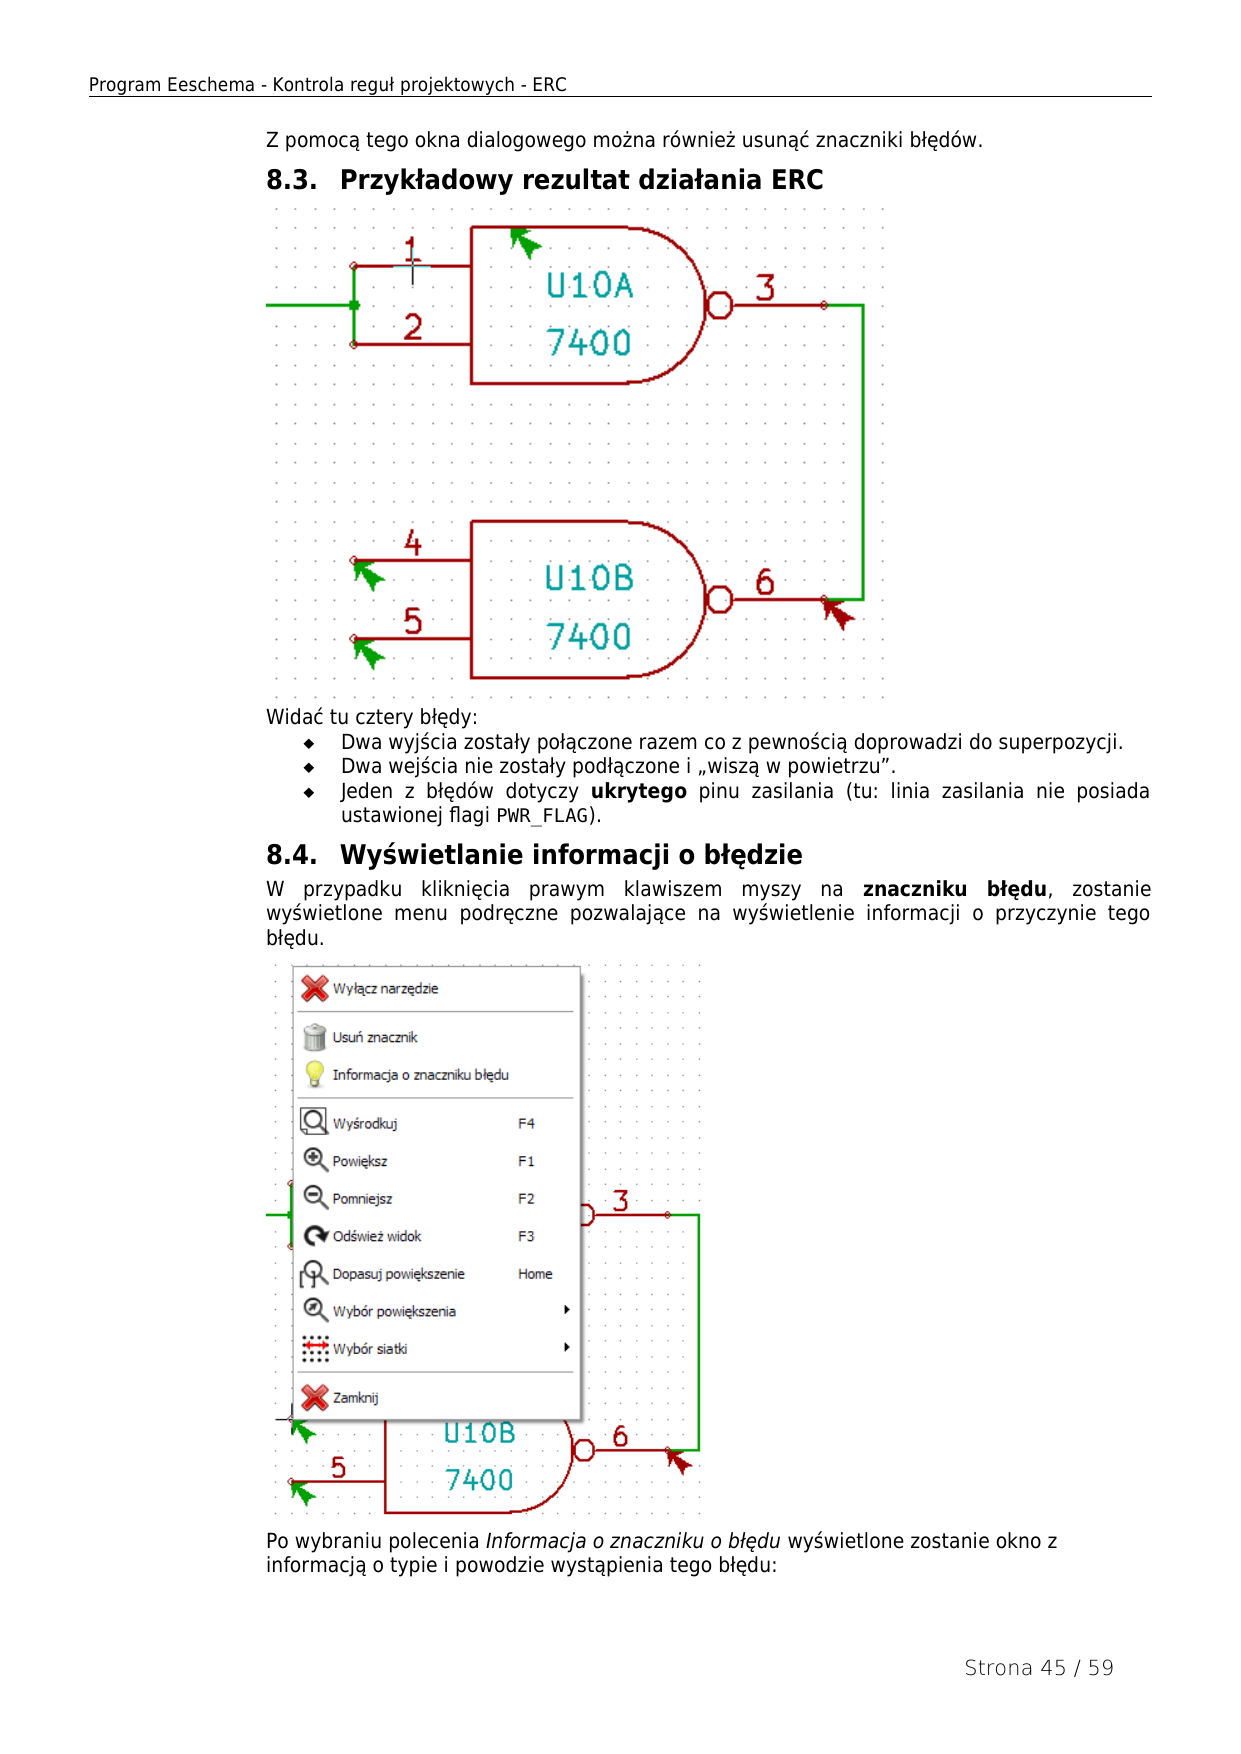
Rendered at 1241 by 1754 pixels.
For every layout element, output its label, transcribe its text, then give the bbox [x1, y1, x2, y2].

list Dwa wyjścia zostały połączone razem co z pewnością doprowadzi do superpozycji. [303, 730, 1152, 754]
picture [265, 956, 708, 1523]
picture [265, 207, 890, 700]
text Z pomocą tego okna dialogowego można również usunąć znaczniki błędów. [266, 128, 1152, 152]
text Widać tu cztery błędy: [266, 705, 1152, 730]
subtitle Przykładowy rezultat działania ERC [266, 164, 1152, 196]
subtitle Wyświetlanie informacji o błędzie [266, 839, 1152, 871]
text W przypadku kliknięcia prawym klawiszem myszy na znaczniku błędu, zostanie wyświetlone menu podręczne pozwalające na wyświetlenie informacji o przyczynie tego błędu. [266, 877, 1152, 950]
list Dwa wejścia nie zostały podłączone i „wiszą w powietrzu”. [303, 754, 1152, 779]
list Jeden z błędów dotyczy ukrytego pinu zasilania (tu: linia zasilania nie posiada ustawionej flagi PWR_FLAG). [303, 779, 1152, 828]
text Po wybraniu polecenia Informacja o znaczniku o błędu wyświetlone zostanie okno z informacją o typie i powodzie wystąpienia tego błędu: [266, 1528, 1152, 1577]
